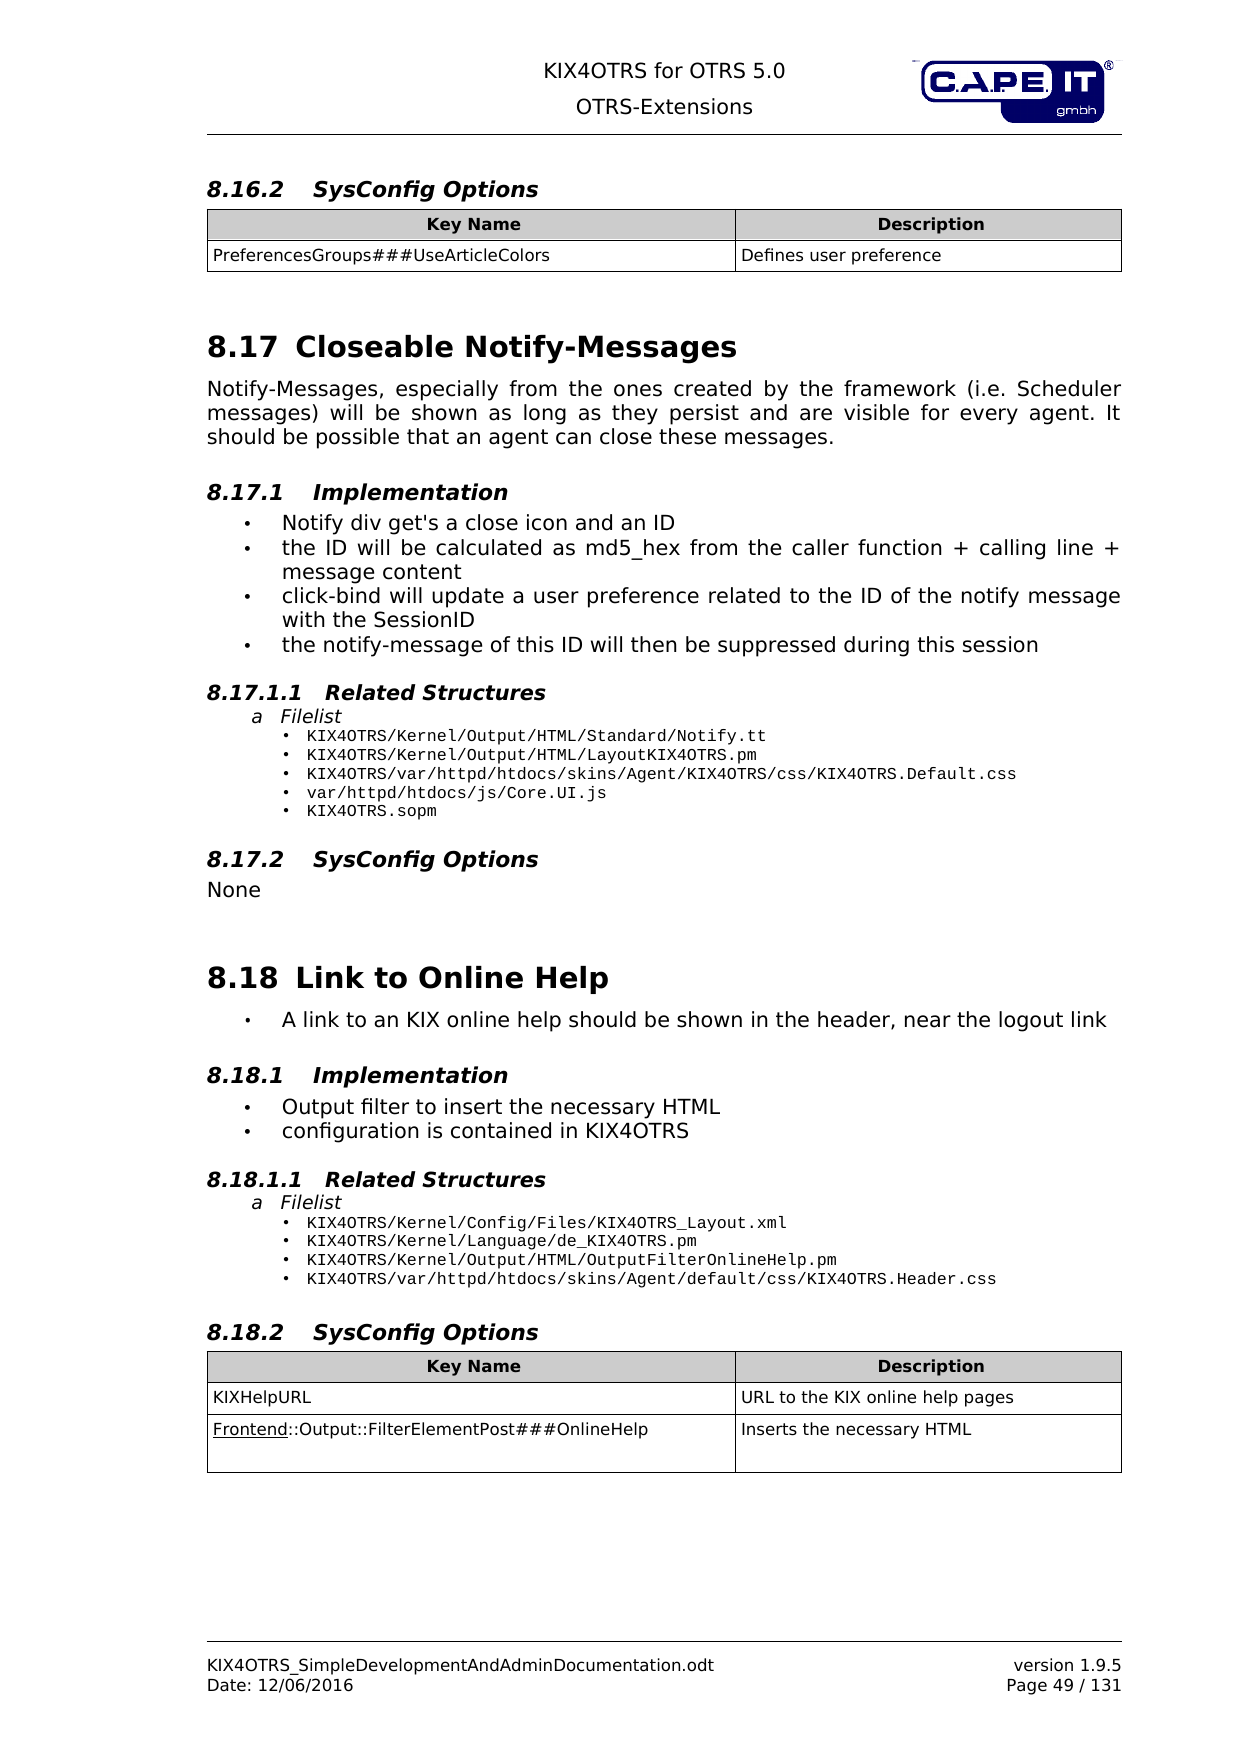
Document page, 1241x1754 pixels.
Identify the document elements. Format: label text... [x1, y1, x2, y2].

list Notify div get's a close icon and an ID [244, 511, 1122, 536]
list Output filter to insert the necessary HTML [244, 1095, 1122, 1119]
subtitle Link to Online Help [207, 961, 1122, 995]
table_cell KIXHelpURL [208, 1383, 735, 1414]
subtitle Filelist [251, 1192, 1122, 1214]
subtitle KIX4OTRS/var/httpd/htdocs/skins/Agent/KIX4OTRS/css/KIX4OTRS.Default.css [283, 765, 1122, 784]
subtitle KIX4OTRS/Kernel/Language/de_KIX4OTRS.pm [283, 1233, 1122, 1252]
subtitle Implementation [207, 1063, 1122, 1089]
subtitle KIX4OTRS/var/httpd/htdocs/skins/Agent/default/css/KIX4OTRS.Header.css [283, 1271, 1122, 1289]
subtitle Closeable Notify-Messages [207, 331, 1122, 364]
text None [207, 878, 1122, 902]
list the ID will be calculated as md5_hex from the caller function + calling line + message content [244, 536, 1122, 584]
subtitle SysConfig Options [207, 1320, 1122, 1345]
table_header Description [736, 210, 1121, 239]
list the notify-message of this ID will then be suppressed during this session [244, 633, 1122, 657]
table_header Key Name [208, 1352, 735, 1382]
subtitle KIX4OTRS/Kernel/Output/HTML/Standard/Notify.tt [283, 728, 1122, 746]
subtitle KIX4OTRS.sopm [283, 803, 1122, 822]
subtitle SysConfig Options [207, 847, 1122, 872]
subtitle KIX4OTRS/Kernel/Output/HTML/OutputFilterOnlineHelp.pm [283, 1252, 1122, 1271]
subtitle var/httpd/htdocs/js/Core.UI.js [283, 784, 1122, 803]
subtitle Filelist [251, 706, 1122, 728]
text Notify-Messages, especially from the ones created by the framework (i.e. Scheduler messages) will be shown as long as they persist and are visible for every agent. It should be possible that an agent can close these messages. [207, 377, 1122, 450]
list configuration is contained in KIX4OTRS [244, 1119, 1122, 1143]
subtitle KIX4OTRS/Kernel/Output/HTML/LayoutKIX4OTRS.pm [283, 746, 1122, 765]
table_header Description [736, 1352, 1121, 1382]
subtitle Related Structures [207, 681, 1122, 706]
table_header Key Name [208, 210, 735, 239]
subtitle KIX4OTRS/Kernel/Config/Files/KIX4OTRS_Layout.xml [283, 1214, 1122, 1233]
subtitle Related Structures [207, 1168, 1122, 1192]
table_cell Inserts the necessary HTML [736, 1415, 1121, 1472]
subtitle SysConfig Options [207, 177, 1122, 203]
subtitle Implementation [207, 480, 1122, 505]
table_cell Frontend::Output::FilterElementPost###OnlineHelp [208, 1415, 735, 1472]
table_cell Defines user preference [736, 241, 1121, 271]
picture [921, 60, 1114, 123]
list A link to an KIX online help should be shown in the header, near the logout link [244, 1008, 1122, 1033]
table_cell PreferencesGroups###UseArticleColors [208, 241, 735, 271]
table_cell URL to the KIX online help pages [736, 1383, 1121, 1414]
list click-bind will update a user preference related to the ID of the notify message with the SessionID [244, 584, 1122, 633]
